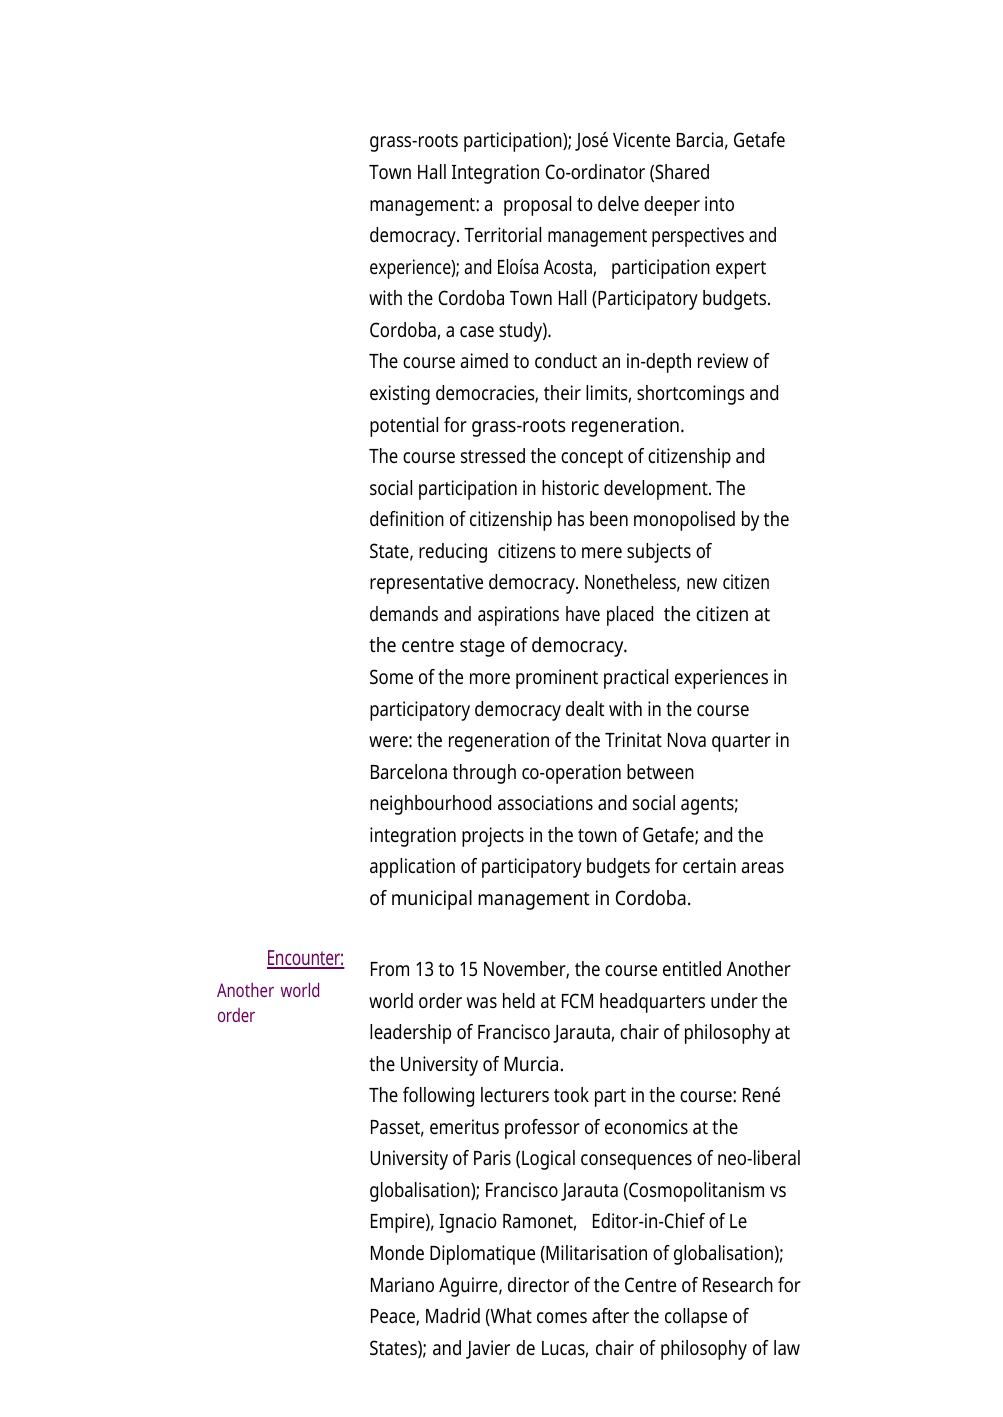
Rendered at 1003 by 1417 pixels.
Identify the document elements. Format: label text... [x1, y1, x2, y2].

text grass-roots participation); José Vicente Barcia, Getafe Town Hall Integration Co-ordinator (Shared management: a proposal to delve deeper into democracy. Territorial management perspectives and experience); and Eloísa Acosta, participation expert with the Cordoba Town Hall (Participatory budgets. Cordoba, a case study). [369, 127, 791, 343]
text The course stressed the concept of citizenship and social participation in historic development. The definition of citizenship has been monopolised by the State, reducing citizens to mere subjects of representative democracy. Nonetheless, new citizen demands and aspirations have placed the citizen at the centre stage of democracy. [369, 442, 797, 659]
text Encounter: [266, 943, 355, 972]
text Some of the more prominent practical experiences in participatory democracy dealt with in the course were: the regeneration of the Trinitat Nova quarter in Barcelona through co-operation between neighbourhood associations and social agents; integration projects in the town of Getafe; and the application of participatory budgets for certain areas of municipal management in Cordoba. [369, 663, 791, 911]
text Another world order [217, 977, 355, 1028]
text The course aimed to conduct an in-depth review of existing democracies, their limits, shortcomings and potential for grass-roots regeneration. [369, 348, 787, 438]
text The following lecturers took part in the course: René Passet, emeritus professor of economics at the University of Paris (Logical consequences of neo-liberal globalisation); Francisco Jarauta (Cosmopolitanism vs Empire), Ignacio Ramonet, Editor-in-Chief of Le Monde Diplomatique (Militarisation of globalisation); Mariano Aguirre, director of the Centre of Research for Peace, Madrid (What comes after the collapse of States); and Javier de Lucas, chair of philosophy of law [369, 1082, 804, 1361]
text From 13 to 15 November, the course entitled Another world order was held at FCM headquarters under the leadership of Francisco Jarauta, chair of philosophy at the University of Murcia. [369, 955, 800, 1077]
